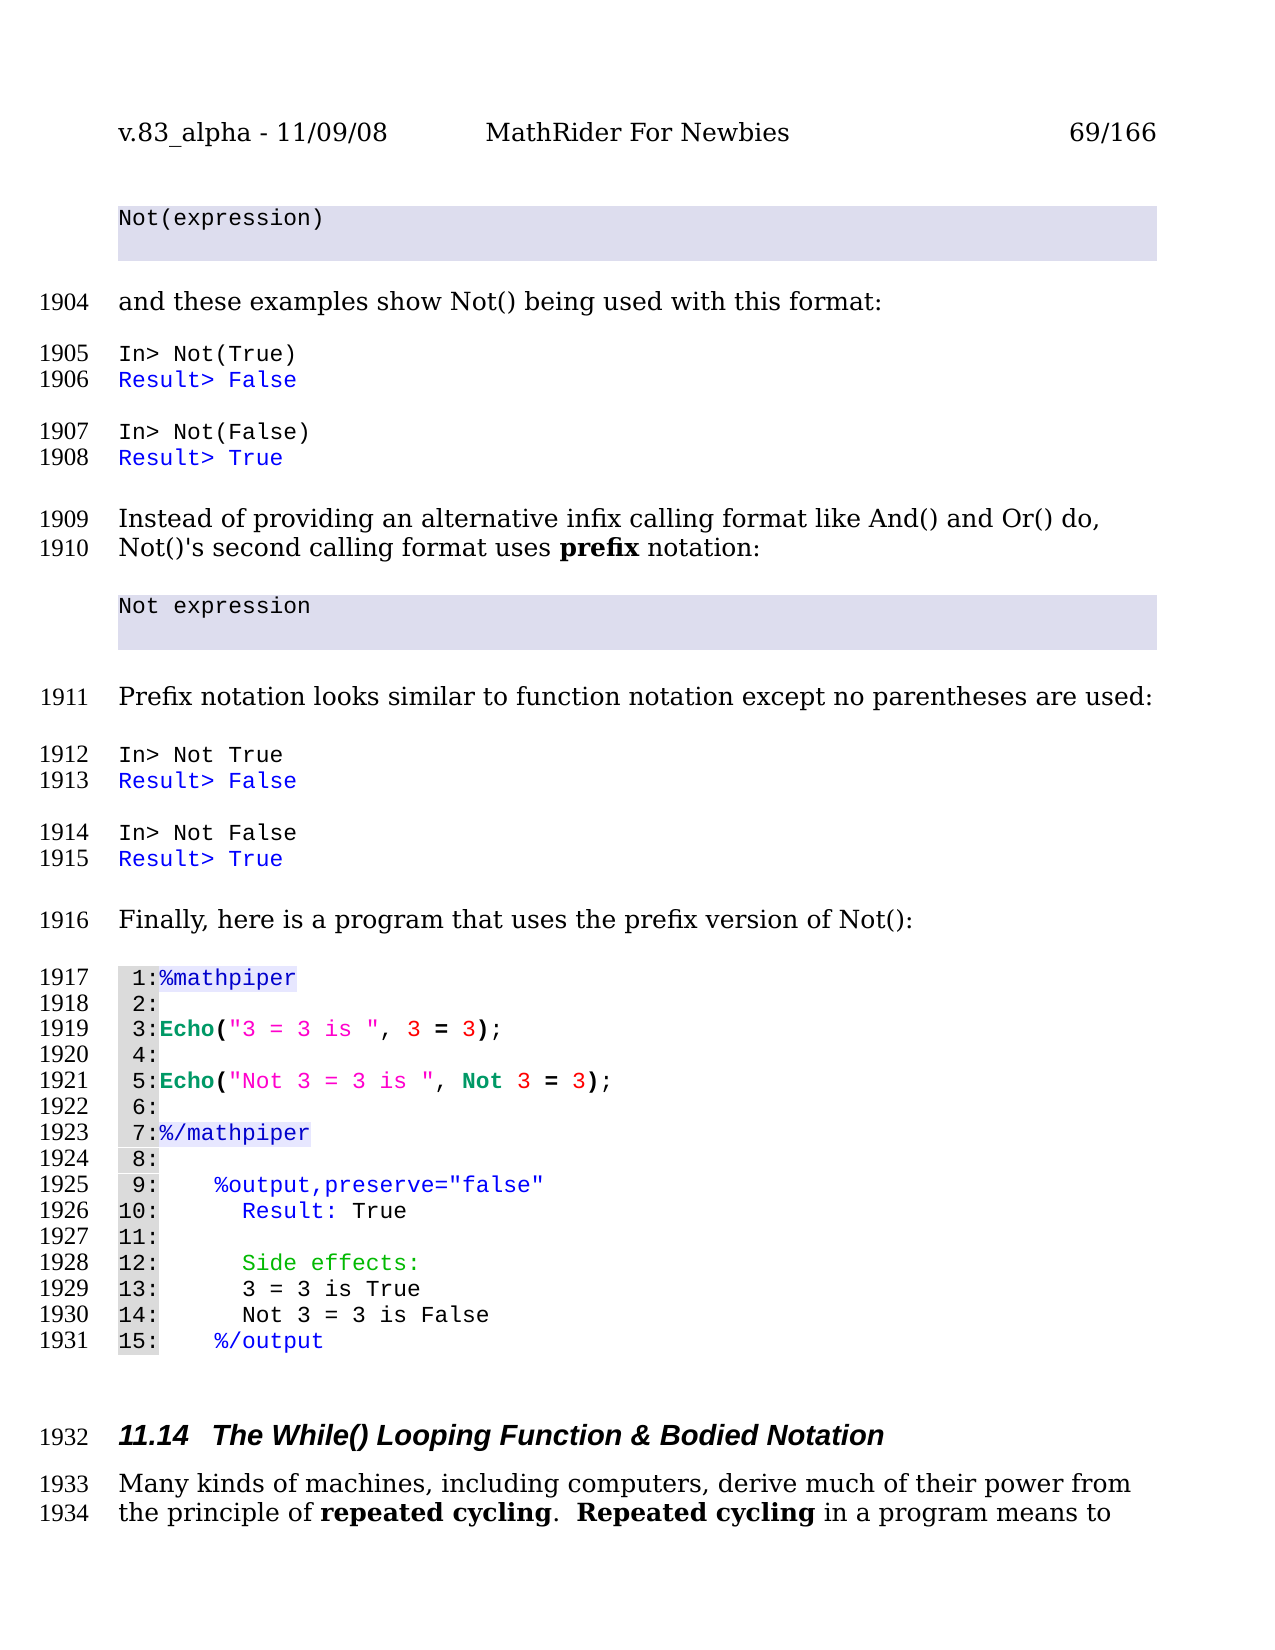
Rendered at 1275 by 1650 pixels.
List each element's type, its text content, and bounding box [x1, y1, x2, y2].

text In> Not(True) [118, 342, 1157, 368]
text 13: 3 = 3 is True [118, 1277, 1157, 1303]
text Prefix notation looks similar to function notation except no parentheses are used: [118, 682, 1157, 711]
text 6: [118, 1096, 1157, 1122]
text 9: %output,preserve="false" [118, 1173, 1157, 1199]
text 2: [118, 992, 1157, 1018]
text 8: [118, 1147, 1157, 1173]
text 7:%/mathpiper [118, 1122, 1157, 1147]
text Result> False [118, 769, 1157, 795]
text Result> False [118, 368, 1157, 394]
text 15: %/output [118, 1329, 1157, 1355]
text In> Not False [118, 821, 1157, 847]
text Result> True [118, 847, 1157, 873]
text In> Not True [118, 743, 1157, 769]
text Instead of providing an alternative infix calling format like And() and Or() do, Not()'s second calling format uses prefix notation: [118, 504, 1157, 563]
text 11: [118, 1225, 1157, 1251]
text 10: Result: True [118, 1199, 1157, 1225]
subtitle The While() Looping Function & Bodied Notation [118, 1417, 1157, 1451]
text 12: Side effects: [118, 1251, 1157, 1277]
text Finally, here is a program that uses the prefix version of Not(): [118, 905, 1157, 934]
table_header Not(expression) [118, 206, 1157, 261]
text 3:Echo("3 = 3 is ", 3 = 3); [118, 1018, 1157, 1044]
text 1:%mathpiper [118, 966, 1157, 992]
table_header Not expression [118, 595, 1157, 650]
text and these examples show Not() being used with this format: [118, 287, 1157, 316]
text 14: Not 3 = 3 is False [118, 1303, 1157, 1329]
text Many kinds of machines, including computers, derive much of their power from the principle of repeated cycling. Repeated cycling in a program means to [118, 1469, 1157, 1528]
text In> Not(False) [118, 420, 1157, 446]
text 5:Echo("Not 3 = 3 is ", Not 3 = 3); [118, 1070, 1157, 1096]
text Result> True [118, 446, 1157, 472]
text 4: [118, 1044, 1157, 1070]
